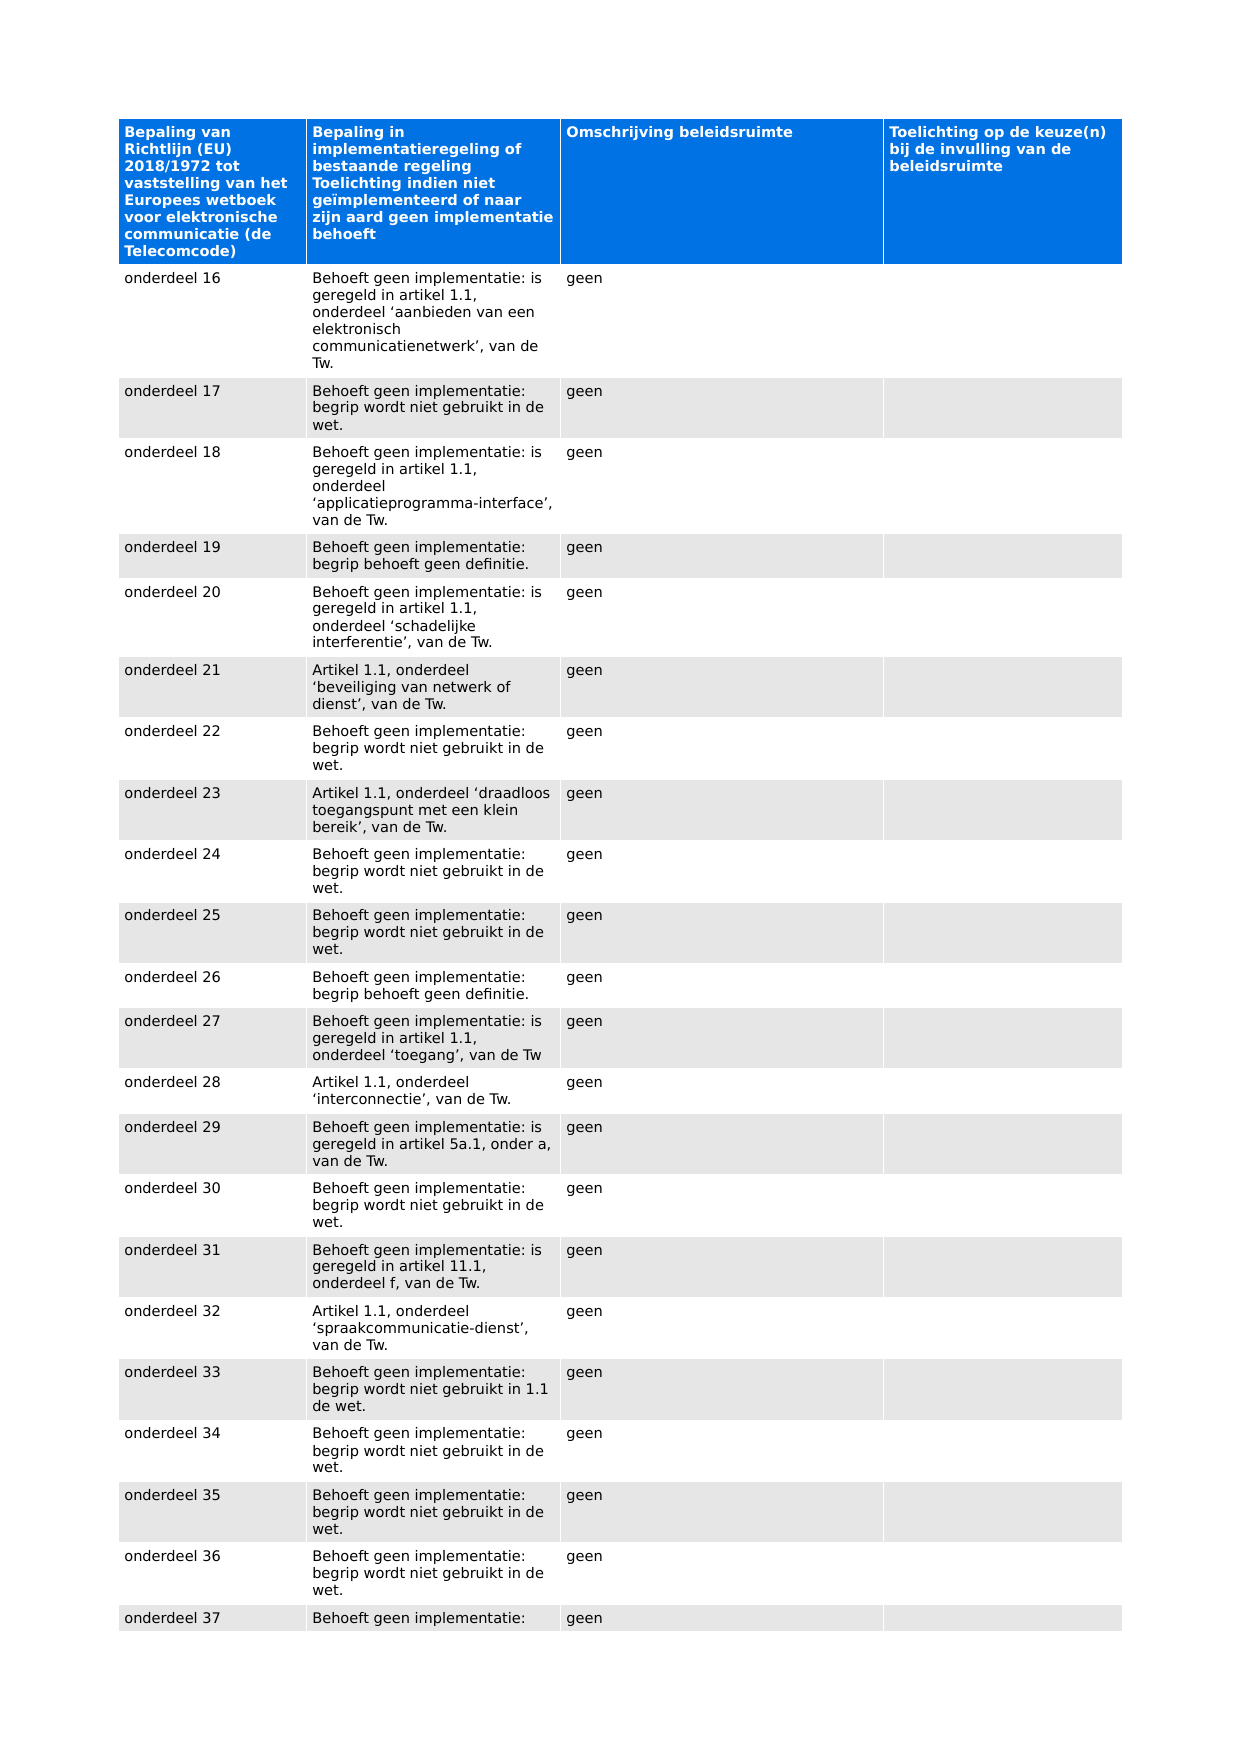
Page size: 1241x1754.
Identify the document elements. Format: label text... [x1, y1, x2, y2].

table_cell Behoeft geen implementatie: begrip wordt niet gebruikt in de wet. [307, 903, 560, 963]
table_cell geen [561, 1605, 883, 1631]
table_cell Behoeft geen implementatie: begrip wordt niet gebruikt in de wet. [307, 719, 560, 779]
table_cell onderdeel 20 [119, 579, 306, 656]
table_cell geen [561, 1421, 883, 1481]
table_header Bepaling van Richtlijn (EU) 2018/1972 tot vaststelling van het Europees wetboek voor elektronische communicatie (de Telecomcode) [119, 119, 306, 264]
table_cell onderdeel 33 [119, 1359, 306, 1420]
table_cell geen [561, 1237, 883, 1297]
table_cell Behoeft geen implementatie: begrip behoeft geen definitie. [307, 534, 560, 578]
table_cell [884, 1008, 1122, 1068]
table_cell onderdeel 32 [119, 1298, 306, 1358]
table_cell [884, 1605, 1122, 1631]
table_cell Behoeft geen implementatie: is geregeld in artikel 11.1, onderdeel f, van de Tw. [307, 1237, 560, 1297]
table_cell geen [561, 439, 883, 533]
table_cell [884, 579, 1122, 656]
table_cell geen [561, 964, 883, 1007]
table_cell [884, 439, 1122, 533]
table_cell geen [561, 1482, 883, 1542]
table_cell onderdeel 16 [119, 265, 306, 377]
table_cell [884, 1298, 1122, 1358]
table_cell Artikel 1.1, onderdeel ‘draadloos toegangspunt met een klein bereik’, van de Tw. [307, 780, 560, 840]
table_cell onderdeel 28 [119, 1070, 306, 1113]
table_cell onderdeel 34 [119, 1421, 306, 1481]
table_cell [884, 780, 1122, 840]
table_cell [884, 265, 1122, 377]
table_cell [884, 1544, 1122, 1604]
table_cell onderdeel 19 [119, 534, 306, 578]
table_cell onderdeel 26 [119, 964, 306, 1007]
table_cell Behoeft geen implementatie: begrip wordt niet gebruikt in de wet. [307, 1544, 560, 1604]
table_cell Behoeft geen implementatie: is geregeld in artikel 1.1, onderdeel ‘toegang’, van de Tw [307, 1008, 560, 1068]
table_cell Behoeft geen implementatie: begrip wordt niet gebruikt in de wet. [307, 378, 560, 438]
table_cell geen [561, 719, 883, 779]
table_cell [884, 964, 1122, 1007]
table_cell onderdeel 37 [119, 1605, 306, 1631]
table_cell [884, 1482, 1122, 1542]
table_cell geen [561, 780, 883, 840]
table_cell Artikel 1.1, onderdeel ‘interconnectie’, van de Tw. [307, 1070, 560, 1113]
table_cell geen [561, 1359, 883, 1420]
table_cell geen [561, 579, 883, 656]
table_cell Behoeft geen implementatie: begrip wordt niet gebruikt in de wet. [307, 1482, 560, 1542]
table_cell onderdeel 29 [119, 1114, 306, 1174]
table_cell [884, 1237, 1122, 1297]
table_cell Behoeft geen implementatie: begrip wordt niet gebruikt in de wet. [307, 841, 560, 901]
table_cell Behoeft geen implementatie: is geregeld in artikel 1.1, onderdeel ‘aanbieden van een elektronisch communicatienetwerk’, van de Tw. [307, 265, 560, 377]
table_cell Artikel 1.1, onderdeel ‘beveiliging van netwerk of dienst’, van de Tw. [307, 657, 560, 717]
table_cell geen [561, 841, 883, 901]
table_cell onderdeel 36 [119, 1544, 306, 1604]
table_cell geen [561, 534, 883, 578]
table_cell [884, 1421, 1122, 1481]
table_cell Behoeft geen implementatie: is geregeld in artikel 5a.1, onder a, van de Tw. [307, 1114, 560, 1174]
table_cell [884, 1175, 1122, 1236]
table_cell Behoeft geen implementatie: begrip wordt niet gebruikt in de wet. [307, 1175, 560, 1236]
table_cell onderdeel 27 [119, 1008, 306, 1068]
table_cell onderdeel 30 [119, 1175, 306, 1236]
table_cell onderdeel 21 [119, 657, 306, 717]
table_cell Behoeft geen implementatie: begrip behoeft geen definitie. [307, 964, 560, 1007]
table_cell onderdeel 17 [119, 378, 306, 438]
table_cell geen [561, 378, 883, 438]
table_cell [884, 903, 1122, 963]
table_cell [884, 1359, 1122, 1420]
table_cell geen [561, 265, 883, 377]
table_cell geen [561, 1544, 883, 1604]
table_cell geen [561, 1070, 883, 1113]
table_cell Behoeft geen implementatie: begrip wordt niet gebruikt in de wet. [307, 1421, 560, 1481]
table_cell onderdeel 23 [119, 780, 306, 840]
table_cell geen [561, 903, 883, 963]
table_header Bepaling in implementatieregeling of bestaande regeling Toelichting indien niet geïmplementeerd of naar zijn aard geen implementatie behoeft [307, 119, 560, 264]
table_cell onderdeel 31 [119, 1237, 306, 1297]
table_cell [884, 1070, 1122, 1113]
table_cell onderdeel 24 [119, 841, 306, 901]
table_cell Behoeft geen implementatie: is geregeld in artikel 1.1, onderdeel ‘applicatieprogramma-interface’, van de Tw. [307, 439, 560, 533]
table_cell Artikel 1.1, onderdeel ‘spraakcommunicatie-dienst’, van de Tw. [307, 1298, 560, 1358]
table_cell [884, 657, 1122, 717]
table_cell onderdeel 18 [119, 439, 306, 533]
table_cell onderdeel 25 [119, 903, 306, 963]
table_cell Behoeft geen implementatie: begrip wordt niet gebruikt in 1.1 de wet. [307, 1359, 560, 1420]
table_cell [884, 378, 1122, 438]
table_cell Behoeft geen implementatie: is geregeld in artikel 1.1, onderdeel ‘schadelijke interferentie’, van de Tw. [307, 579, 560, 656]
table_header Omschrijving beleidsruimte [561, 119, 883, 264]
table_cell geen [561, 1114, 883, 1174]
table_cell onderdeel 22 [119, 719, 306, 779]
table_cell geen [561, 657, 883, 717]
table_cell geen [561, 1008, 883, 1068]
table_cell [884, 1114, 1122, 1174]
table_header Toelichting op de keuze(n) bij de invulling van de beleidsruimte [884, 119, 1122, 264]
table_cell Behoeft geen implementatie: [307, 1605, 560, 1631]
table_cell geen [561, 1298, 883, 1358]
table_cell [884, 841, 1122, 901]
table_cell geen [561, 1175, 883, 1236]
table_cell onderdeel 35 [119, 1482, 306, 1542]
table_cell [884, 719, 1122, 779]
table_cell [884, 534, 1122, 578]
